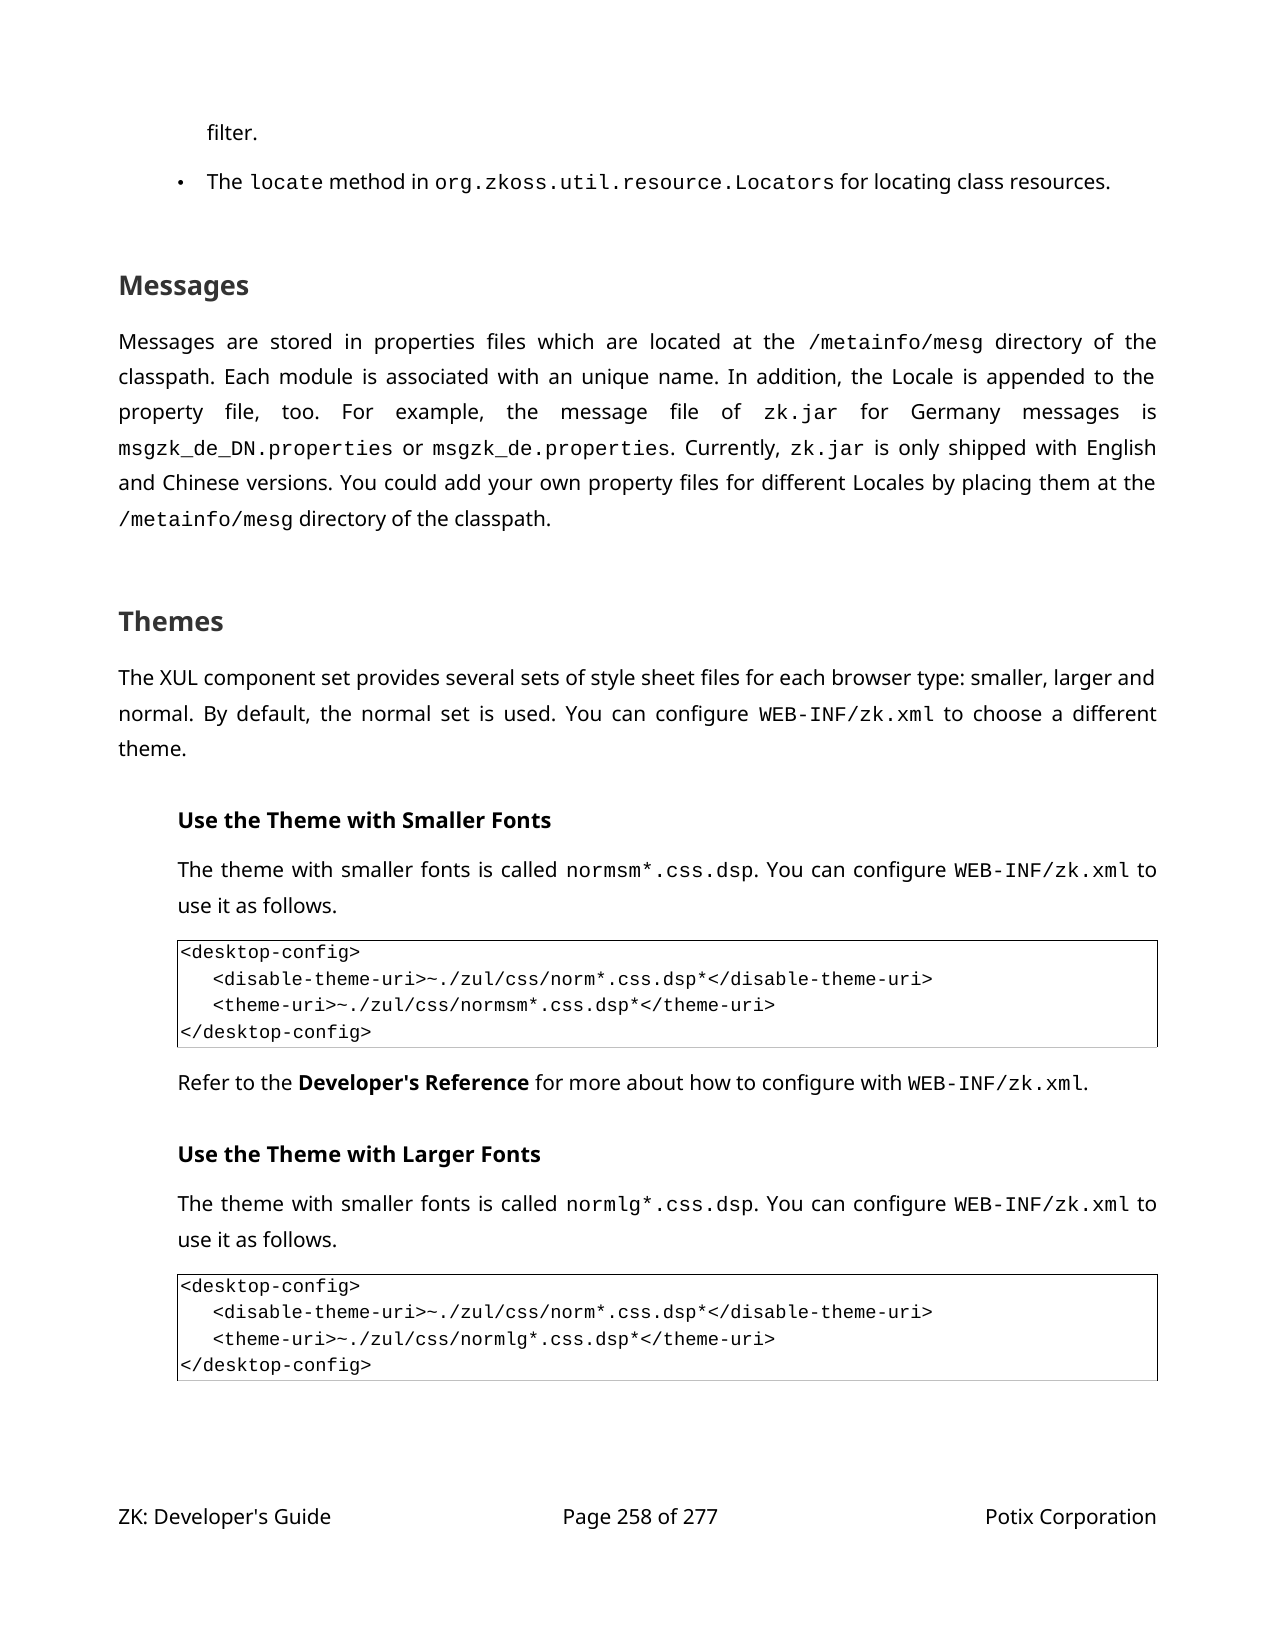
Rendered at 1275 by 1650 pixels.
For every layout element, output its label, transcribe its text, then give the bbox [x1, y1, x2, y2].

list filter. [177, 118, 1157, 146]
text Messages are stored in properties files which are located at the /metainfo/mesg directory of the classpath. Each module is associated with an unique name. In addition, the Locale is appended to the property file, too. For example, the message file of zk.jar for Germany messages is msgzk_de_DN.properties or msgzk_de.properties. Currently, zk.jar is only shipped with English and Chinese versions. You could add your own property files for different Locales by placing them at the /metainfo/mesg directory of the classpath. [118, 327, 1157, 532]
list The locate method in org.zkoss.util.resource.Locators for locating class resources. [177, 167, 1157, 196]
text <desktop-config> <disable-theme-uri>~./zul/css/norm*.css.dsp*</disable-theme-uri> <theme-uri>~./zul/css/normsm*.css.dsp*</theme-uri> </desktop-config> [178, 941, 1157, 1047]
text The XUL component set provides several sets of style sheet files for each browser type: smaller, larger and normal. By default, the normal set is used. You can configure WEB-INF/zk.xml to choose a different theme. [118, 663, 1157, 762]
subtitle Themes [118, 603, 1157, 640]
subtitle Use the Theme with Smaller Fonts [177, 805, 1157, 835]
subtitle Use the Theme with Larger Fonts [177, 1139, 1157, 1169]
subtitle Messages [118, 266, 1157, 303]
text <desktop-config> <disable-theme-uri>~./zul/css/norm*.css.dsp*</disable-theme-uri> <theme-uri>~./zul/css/normlg*.css.dsp*</theme-uri> </desktop-config> [178, 1275, 1157, 1380]
text The theme with smaller fonts is called normlg*.css.dsp. You can configure WEB-INF/zk.xml to use it as follows. [177, 1189, 1157, 1253]
text Refer to the Developer's Reference for more about how to configure with WEB-INF/zk.xml. [177, 1068, 1157, 1096]
text The theme with smaller fonts is called normsm*.css.dsp. You can configure WEB-INF/zk.xml to use it as follows. [177, 856, 1157, 919]
